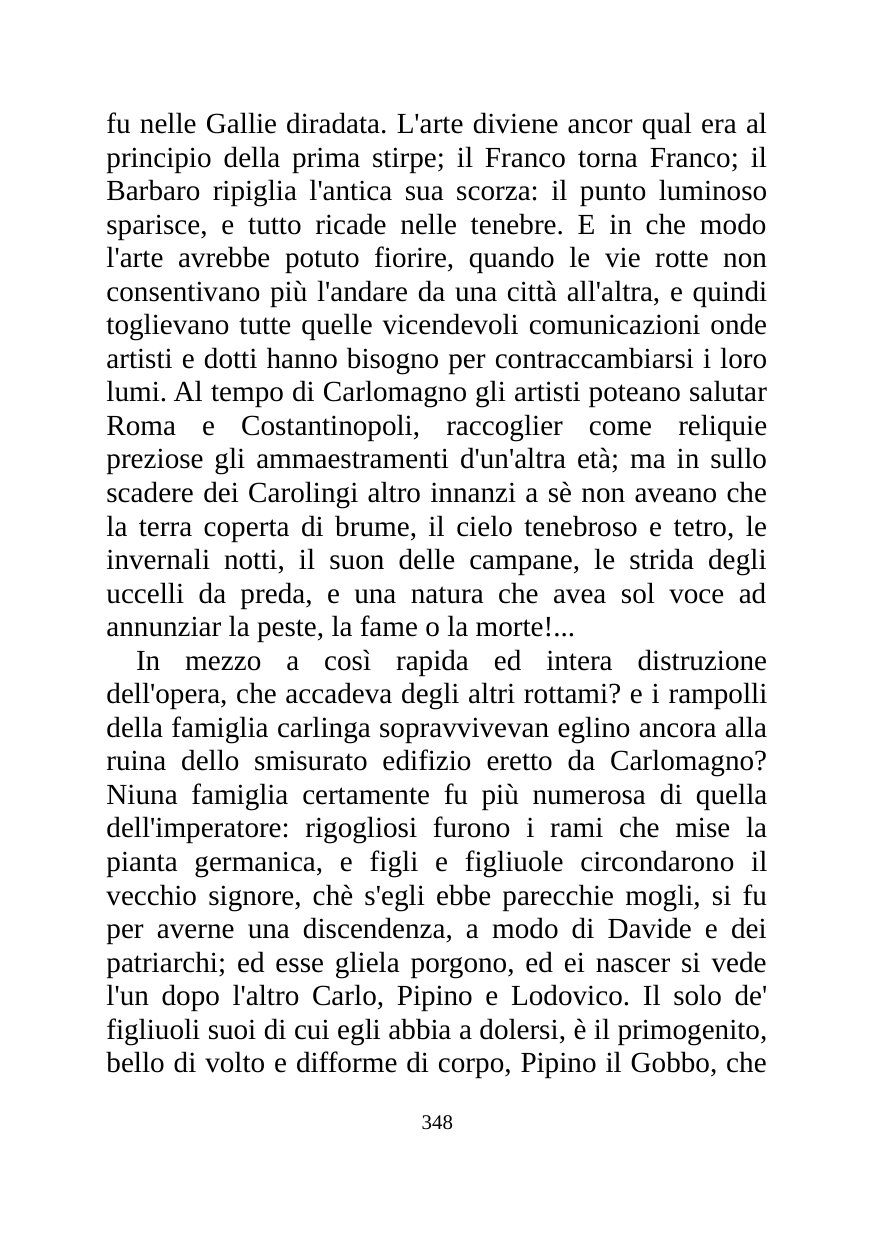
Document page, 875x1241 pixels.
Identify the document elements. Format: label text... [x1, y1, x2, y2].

text In mezzo a così rapida ed intera distruzione dell'opera, che accadeva degli altri rottami? e i rampolli della famiglia carlinga sopravvivevan eglino ancora alla ruina dello smisurato edifizio eretto da Carlomagno? Niuna famiglia certamente fu più numerosa di quella dell'imperatore: rigogliosi furono i rami che mise la pianta germanica, e figli e figliuole circondarono il vecchio signore, chè s'egli ebbe parecchie mogli, si fu per averne una discendenza, a modo di Davide e dei patriarchi; ed esse gliela porgono, ed ei nascer si vede l'un dopo l'altro Carlo, Pipino e Lodovico. Il solo de' figliuoli suoi di cui egli abbia a dolersi, è il primogenito, bello di volto e difforme di corpo, Pipino il Gobbo, che [106, 643, 768, 1079]
text fu nelle Gallie diradata. L'arte diviene ancor qual era al principio della prima stirpe; il Franco torna Franco; il Barbaro ripiglia l'antica sua scorza: il punto luminoso sparisce, e tutto ricade nelle tenebre. E in che modo l'arte avrebbe potuto fiorire, quando le vie rotte non consentivano più l'andare da una città all'altra, e quindi toglievano tutte quelle vicendevoli comunicazioni onde artisti e dotti hanno bisogno per contraccambiarsi i loro lumi. Al tempo di Carlomagno gli artisti poteano salutar Roma e Costantinopoli, raccoglier come reliquie preziose gli ammaestramenti d'un'altra età; ma in sullo scadere dei Carolingi altro innanzi a sè non aveano che la terra coperta di brume, il cielo tenebroso e tetro, le invernali notti, il suon delle campane, le strida degli uccelli da preda, e una natura che avea sol voce ad annunziar la peste, la fame o la morte!... [106, 106, 768, 643]
